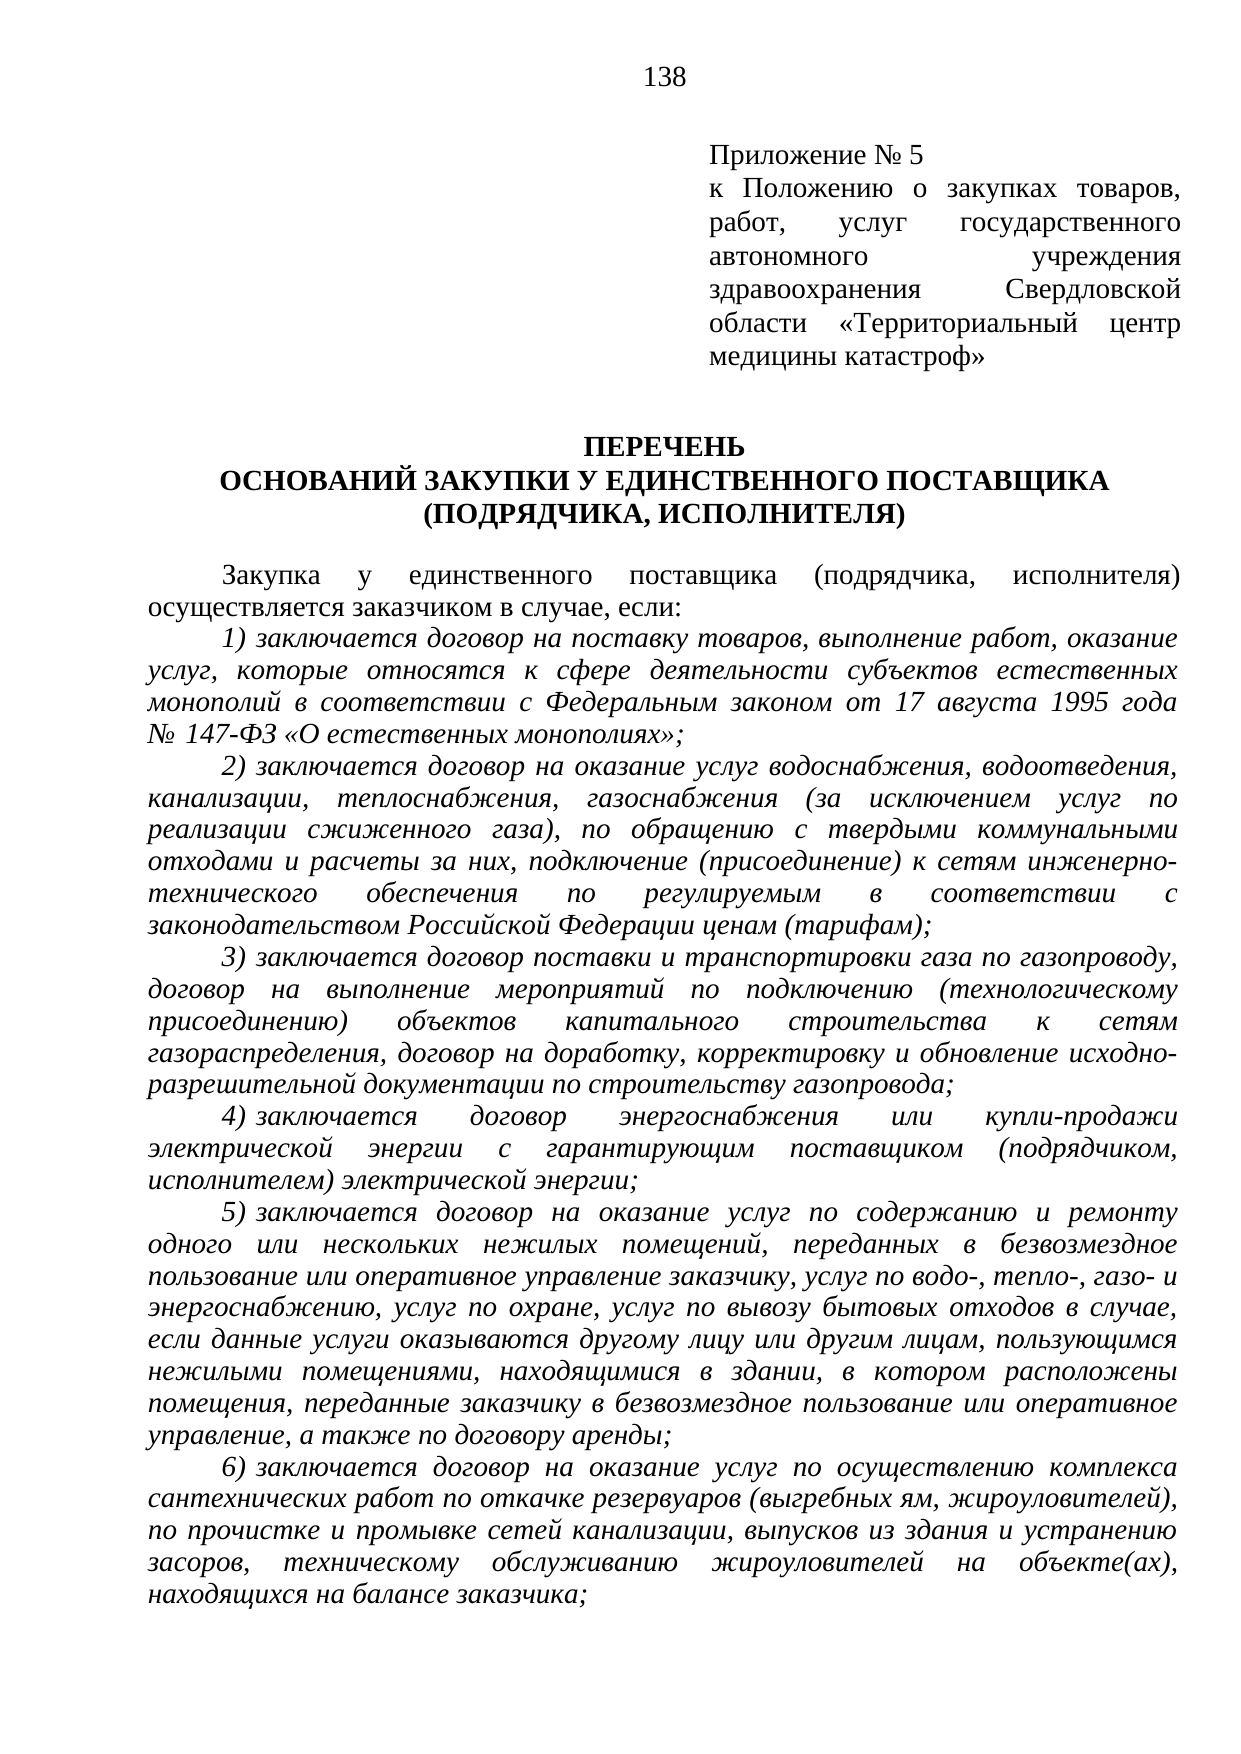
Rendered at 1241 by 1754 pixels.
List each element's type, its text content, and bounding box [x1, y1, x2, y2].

text 1) заключается договор на поставку товаров, выполнение работ, оказание услуг, которые относятся к сфере деятельности субъектов естественных монополий в соответствии с Федеральным законом от 17 августа 1995 года № 147-ФЗ «О естественных монополиях»; [148, 622, 1181, 750]
text ПЕРЕЧЕНЬ [148, 429, 1181, 463]
text 3) заключается договор поставки и транспортировки газа по газопроводу, договор на выполнение мероприятий по подключению (технологическому присоединению) объектов капитального строительства к сетям газораспределения, договор на доработку, корректировку и обновление исходно-разрешительной документации по строительству газопровода; [148, 941, 1181, 1100]
text к Положению о закупках товаров, работ, услуг государственного автономного учреждения здравоохранения Свердловской области «Территориальный центр медицины катастроф» [709, 171, 1181, 372]
text Закупка у единственного поставщика (подрядчика, исполнителя) осуществляется заказчиком в случае, если: [148, 559, 1181, 622]
text Приложение № 5 [148, 137, 1181, 171]
text ОСНОВАНИЙ ЗАКУПКИ У ЕДИНСТВЕННОГО ПОСТАВЩИКА [148, 463, 1181, 496]
text (ПОДРЯДЧИКА, ИСПОЛНИТЕЛЯ) [148, 496, 1181, 530]
text 6) заключается договор на оказание услуг по осуществлению комплекса сантехнических работ по откачке резервуаров (выгребных ям, жироуловителей), по прочистке и промывке сетей канализации, выпусков из здания и устранению засоров, техническому обслуживанию жироуловителей на объекте(ах), находящихся на балансе заказчика; [148, 1451, 1181, 1610]
text 2) заключается договор на оказание услуг водоснабжения, водоотведения, канализации, теплоснабжения, газоснабжения (за исключением услуг по реализации сжиженного газа), по обращению с твердыми коммунальными отходами и расчеты за них, подключение (присоединение) к сетям инженерно-технического обеспечения по регулируемым в соответствии с законодательством Российской Федерации ценам (тарифам); [148, 750, 1181, 941]
text 4) заключается договор энергоснабжения или купли-продажи электрической энергии с гарантирующим поставщиком (подрядчиком, исполнителем) электрической энергии; [148, 1100, 1181, 1196]
text 5) заключается договор на оказание услуг по содержанию и ремонту одного или нескольких нежилых помещений, переданных в безвозмездное пользование или оперативное управление заказчику, услуг по водо-, тепло-, газо- и энергоснабжению, услуг по охране, услуг по вывозу бытовых отходов в случае, если данные услуги оказываются другому лицу или другим лицам, пользующимся нежилыми помещениями, находящимися в здании, в котором расположены помещения, переданные заказчику в безвозмездное пользование или оперативное управление, а также по договору аренды; [148, 1196, 1181, 1451]
